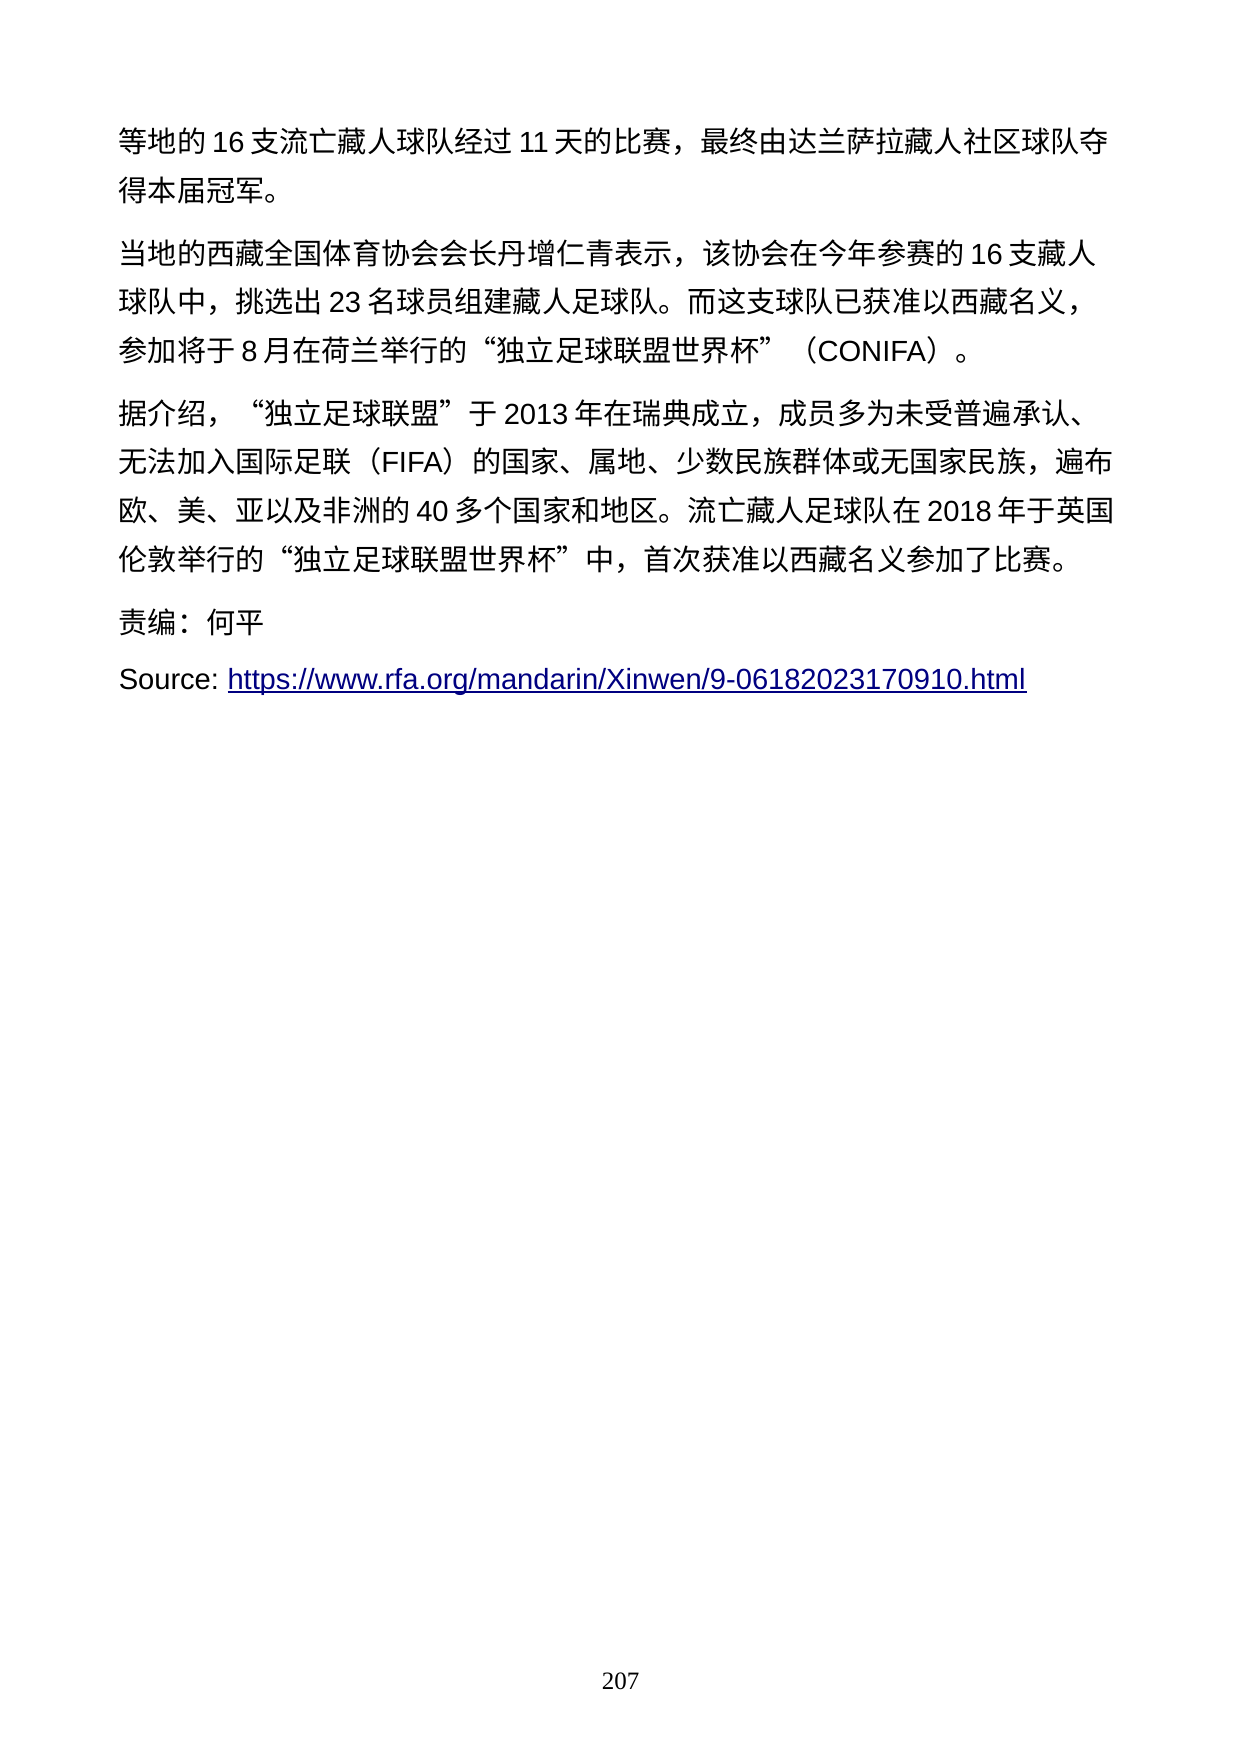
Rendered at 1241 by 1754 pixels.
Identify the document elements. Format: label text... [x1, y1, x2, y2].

text 等地的16支流亡藏人球队经过11天的比赛，最终由达兰萨拉藏人社区球队夺得本届冠军。 [118, 118, 1122, 209]
text Source: https://www.rfa.org/mandarin/Xinwen/9-06182023170910.html [118, 662, 1122, 696]
text 当地的西藏全国体育协会会长丹增仁青表示，该协会在今年参赛的16支藏人球队中，挑选出23名球员组建藏人足球队。而这支球队已获准以西藏名义，参加将于8月在荷兰举行的“独立足球联盟世界杯”（CONIFA）。 [118, 230, 1122, 369]
text 责编：何平 [118, 599, 1122, 641]
text 据介绍，“独立足球联盟”于2013年在瑞典成立，成员多为未受普遍承认、无法加入国际足联（FIFA）的国家、属地、少数民族群体或无国家民族，遍布欧、美、亚以及非洲的40多个国家和地区。流亡藏人足球队在2018年于英国伦敦举行的“独立足球联盟世界杯”中，首次获准以西藏名义参加了比赛。 [118, 390, 1122, 578]
